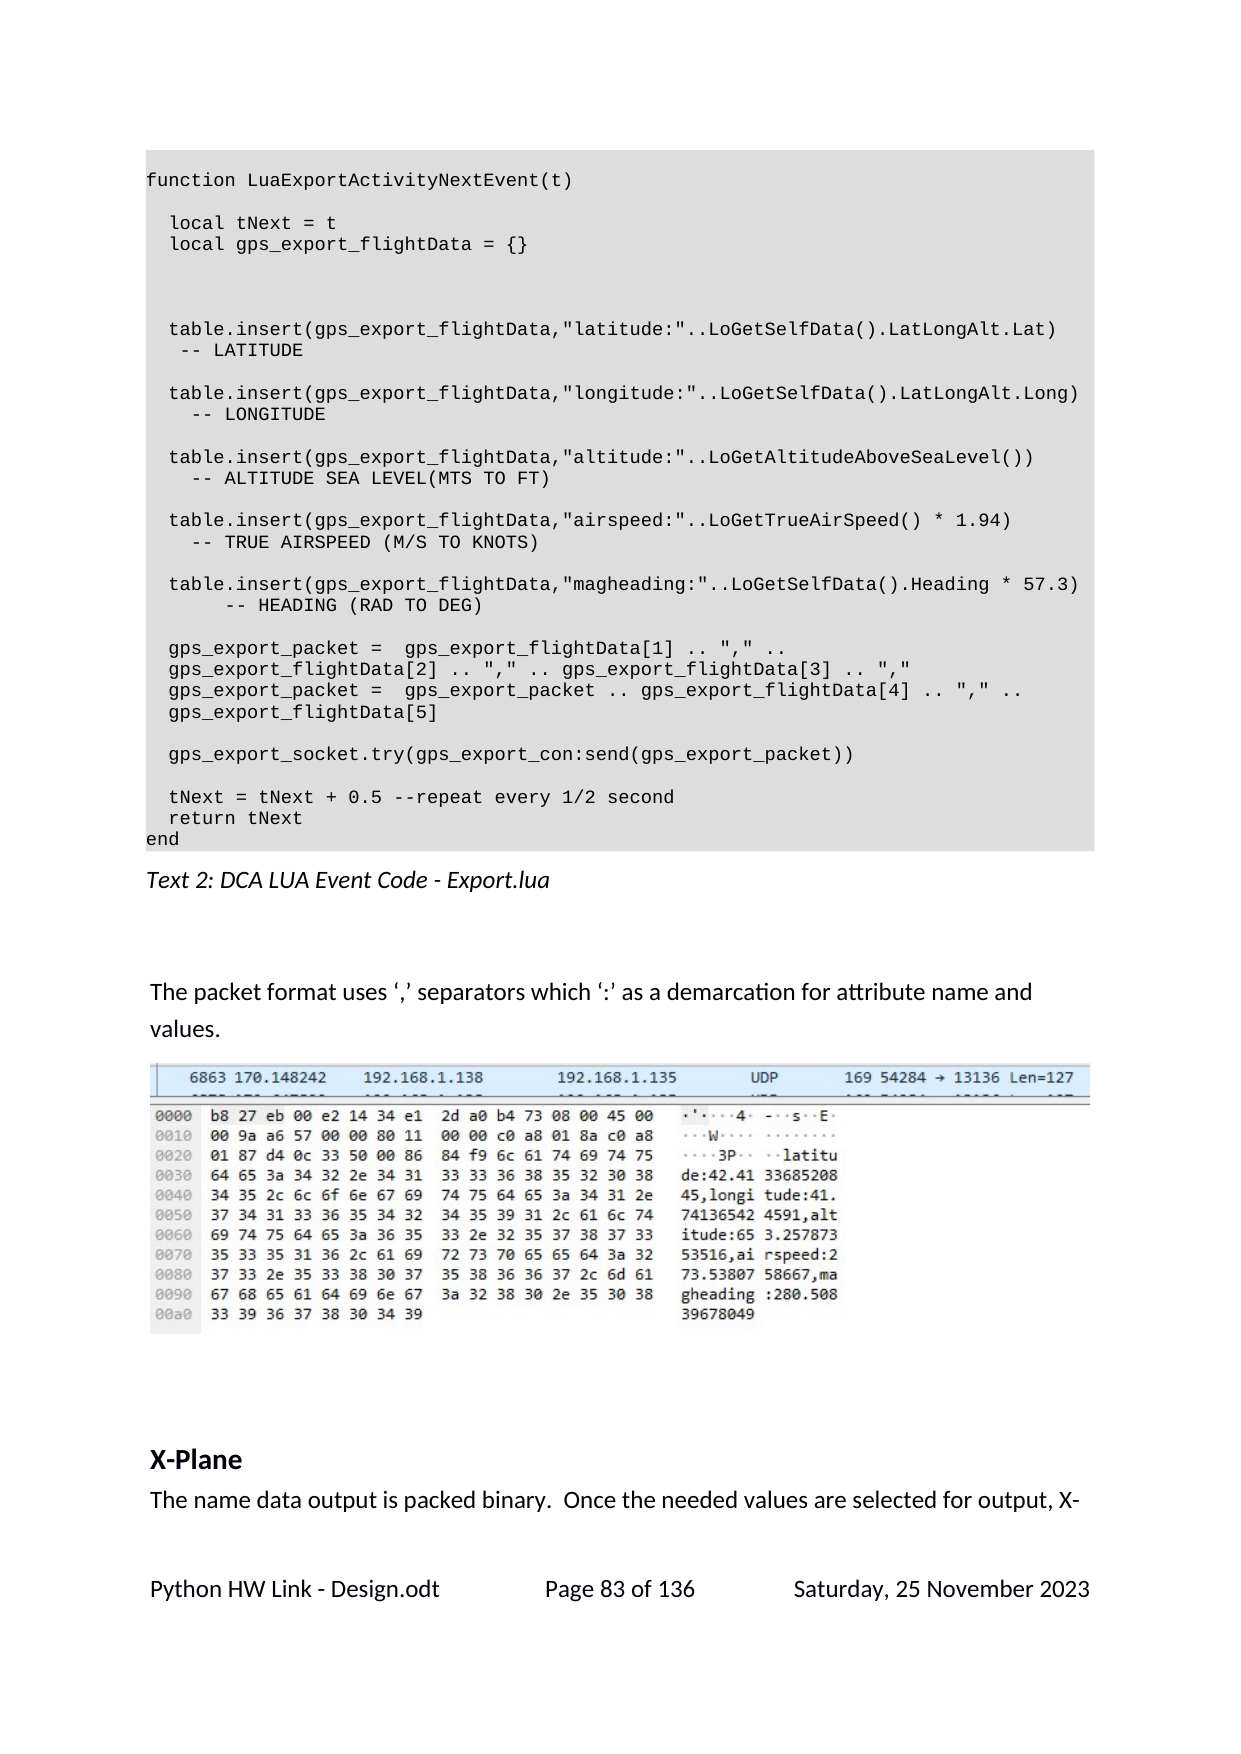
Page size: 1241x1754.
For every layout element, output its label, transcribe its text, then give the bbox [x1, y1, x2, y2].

subtitle X-Plane [150, 1441, 1090, 1476]
text The name data output is packed binary. Once the needed values are selected for output, X- [150, 1485, 1090, 1515]
picture [150, 1063, 1091, 1334]
text Text 2: DCA LUA Event Code - Export.lua [146, 852, 1094, 894]
text The packet format uses ‘,’ separators which ‘:’ as a demarcation for attribute name and values. [150, 976, 1090, 1043]
